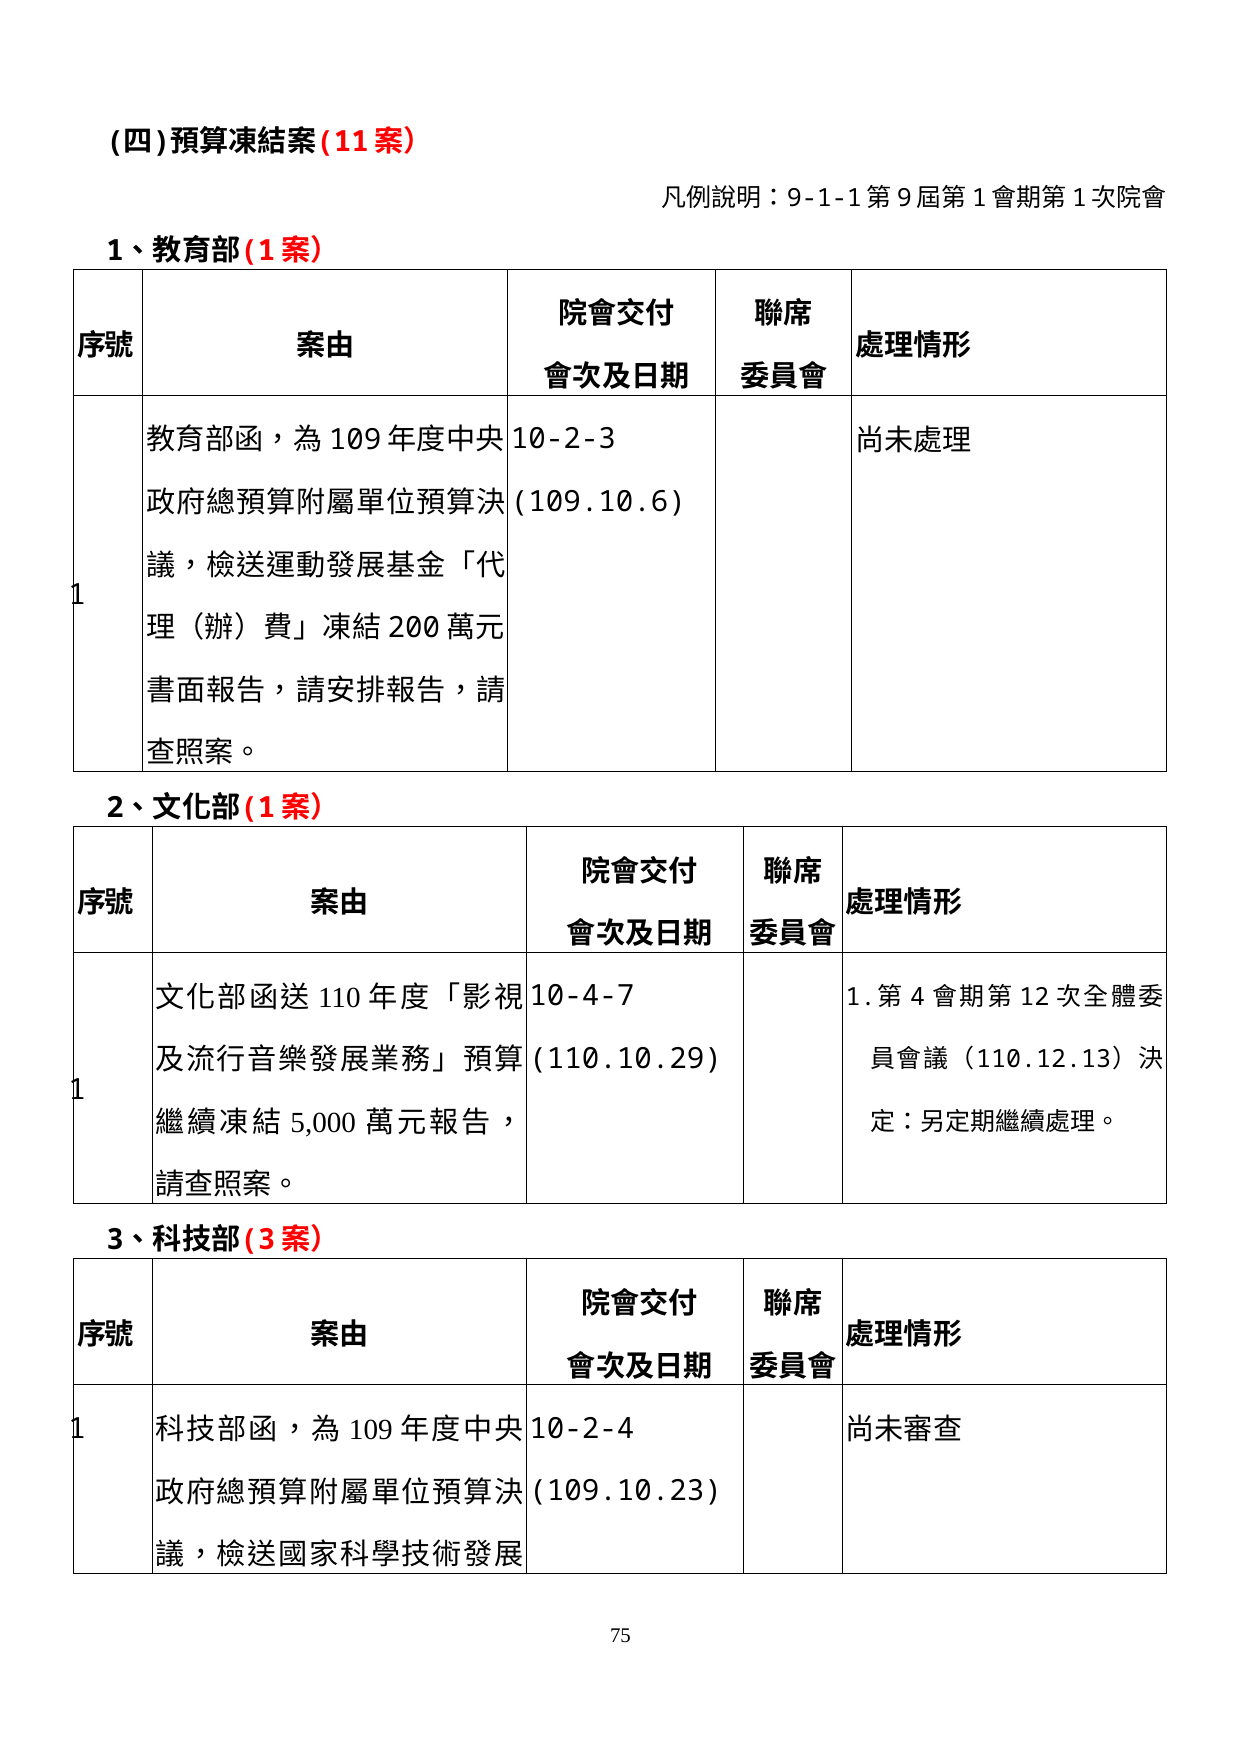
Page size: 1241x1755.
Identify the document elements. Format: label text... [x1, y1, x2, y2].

text 1、教育部(1案） [74, 227, 1166, 268]
table_cell 10-4-7 (110.10.29) [527, 953, 743, 1203]
table_header 序號 [74, 270, 142, 394]
table_cell 教育部函，為109年度中央政府總預算附屬單位預算決議，檢送運動發展基金「代理（辦）費」凍結200萬元書面報告，請安排報告，請查照案。 [143, 396, 507, 771]
table_cell 尚未審查 [843, 1385, 1166, 1573]
table_cell 尚未處理 [852, 396, 1166, 771]
table_cell 文化部函送110年度「影視及流行音樂發展業務」預算繼續凍結5,000萬元報告，請查照案。 [153, 953, 526, 1203]
table_cell [74, 953, 152, 1203]
table_header 院會交付 會次及日期 [508, 270, 715, 394]
table_cell [74, 396, 142, 771]
text 凡例說明：9-1-1第9屆第1會期第1次院會 [74, 173, 1166, 214]
table_cell 10-2-4 (109.10.23) [527, 1385, 743, 1573]
table_cell 科技部函，為109年度中央政府總預算附屬單位預算決議，檢送國家科學技術發展 [153, 1385, 526, 1573]
table_header 案由 [143, 270, 507, 394]
table_cell [74, 1385, 152, 1573]
table_header 案由 [153, 827, 526, 952]
table_cell [744, 1385, 842, 1573]
text 2、文化部(1案） [74, 784, 1166, 826]
table_header 案由 [153, 1259, 526, 1384]
table_cell [716, 396, 851, 771]
table_header 序號 [74, 1259, 152, 1384]
text (四)預算凍結案(11案） [74, 118, 1166, 160]
table_header 院會交付 會次及日期 [527, 827, 743, 952]
table_header 序號 [74, 827, 152, 952]
table_cell [744, 953, 842, 1203]
table_header 處理情形 [843, 827, 1166, 952]
table_cell 10-2-3 (109.10.6) [508, 396, 715, 771]
table_header 聯席 委員會 [716, 270, 851, 394]
table_header 處理情形 [852, 270, 1166, 394]
table_header 聯席 委員會 [744, 827, 842, 952]
text 3、科技部(3案） [74, 1216, 1166, 1258]
table_header 處理情形 [843, 1259, 1166, 1384]
table_cell 1.第4會期第12次全體委員會議（110.12.13）決定：另定期繼續處理。 [843, 953, 1166, 1203]
table_header 院會交付 會次及日期 [527, 1259, 743, 1384]
table_header 聯席 委員會 [744, 1259, 842, 1384]
